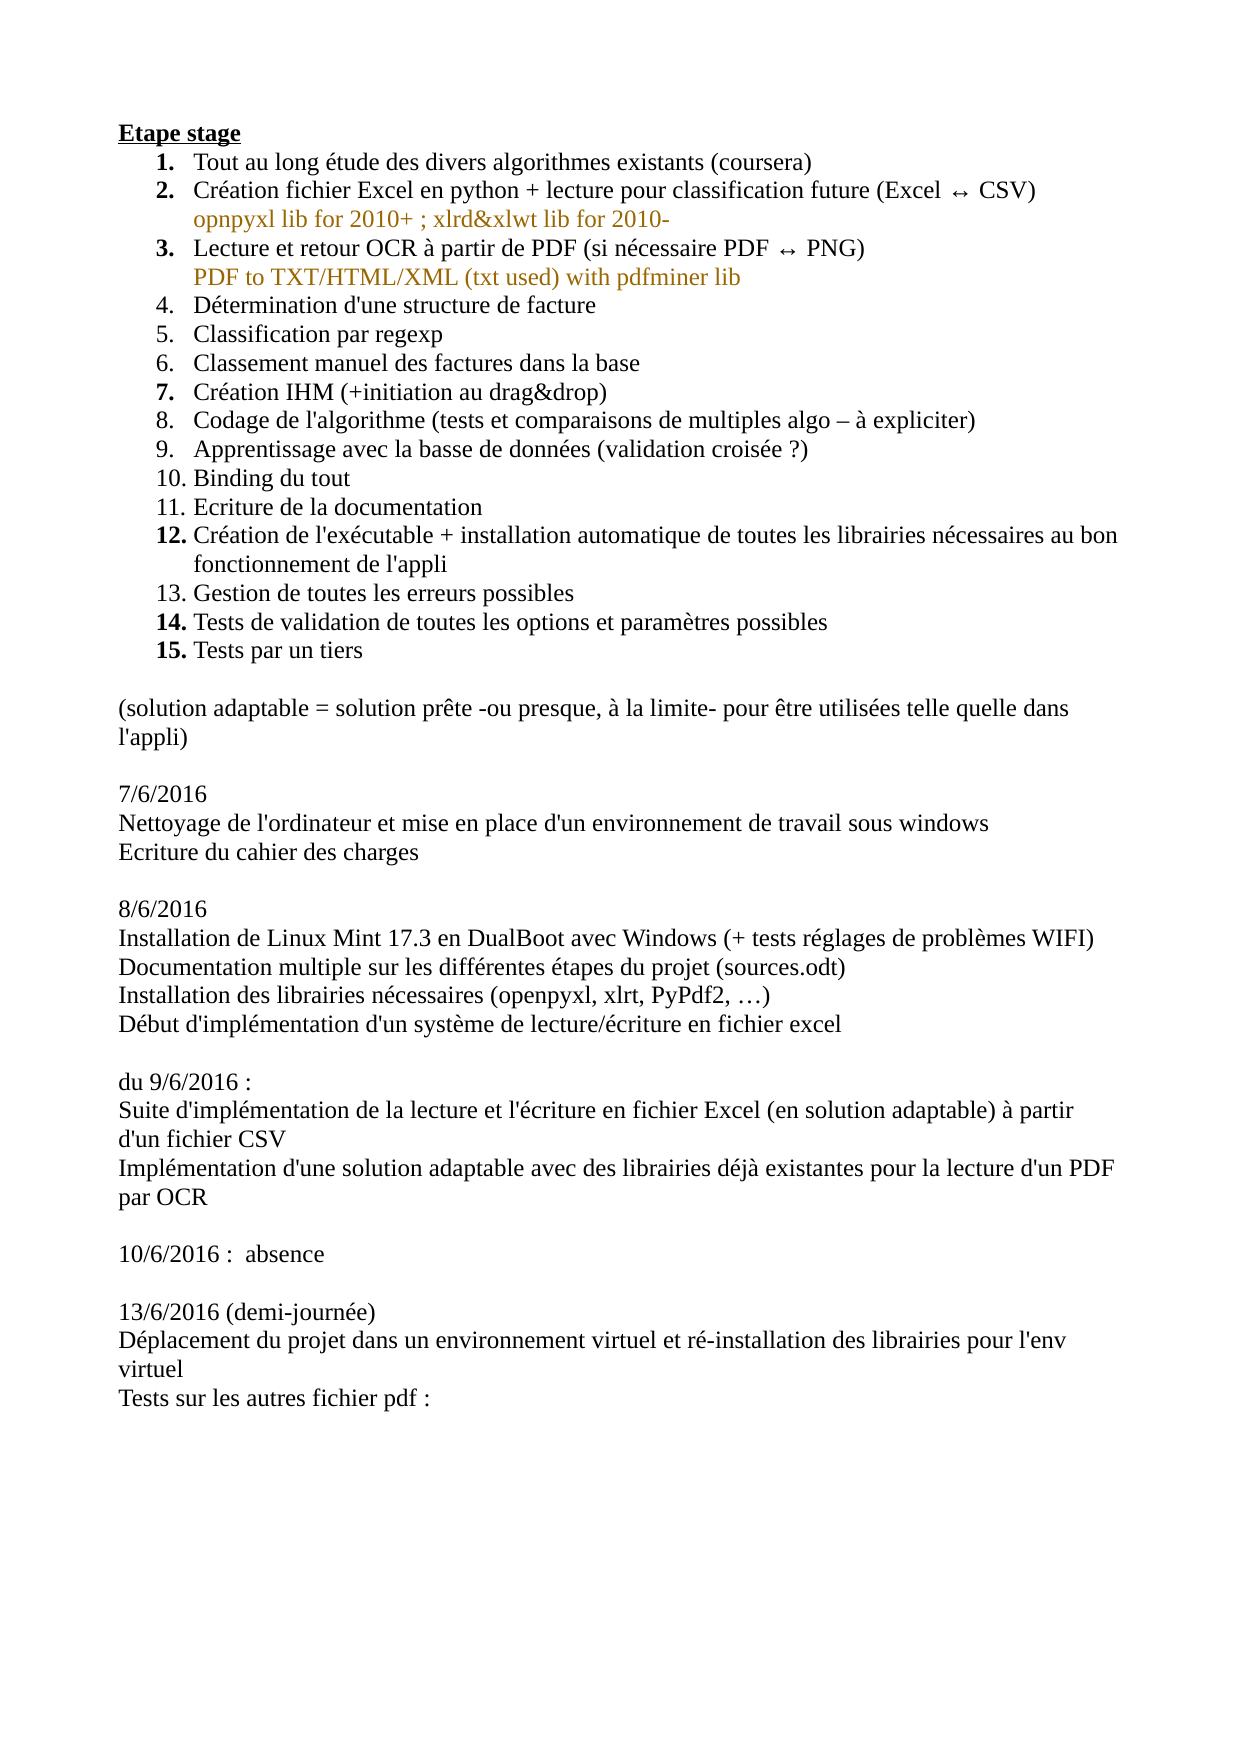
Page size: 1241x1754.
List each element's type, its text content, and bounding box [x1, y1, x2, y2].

text (solution adaptable = solution prête -ou presque, à la limite- pour être utilisées telle quelle dans l'appli) [118, 693, 1122, 751]
list PDF to TXT/HTML/XML (txt used) with pdfminer lib [156, 262, 1122, 291]
text Suite d'implémentation de la lecture et l'écriture en fichier Excel (en solution adaptable) à partir d'un fichier CSV [118, 1096, 1122, 1153]
list opnpyxl lib for 2010+ ; xlrd&xlwt lib for 2010- [156, 204, 1122, 233]
list Création de l'exécutable + installation automatique de toutes les librairies nécessaires au bon fonctionnement de l'appli [156, 521, 1122, 578]
text 13/6/2016 (demi-journée) [118, 1297, 1122, 1326]
text Nettoyage de l'ordinateur et mise en place d'un environnement de travail sous windows [118, 808, 1122, 837]
list Gestion de toutes les erreurs possibles [156, 578, 1122, 607]
list Apprentissage avec la basse de données (validation croisée ?) [156, 434, 1122, 463]
list Binding du tout [156, 463, 1122, 492]
list Classement manuel des factures dans la base [156, 348, 1122, 377]
text 10/6/2016 : absence [118, 1239, 1122, 1268]
text du 9/6/2016 : [118, 1067, 1122, 1096]
list Détermination d'une structure de facture [156, 291, 1122, 319]
text 8/6/2016 [118, 894, 1122, 923]
text Etape stage [118, 118, 1122, 147]
text Déplacement du projet dans un environnement virtuel et ré-installation des librairies pour l'env virtuel [118, 1326, 1122, 1383]
text Installation des librairies nécessaires (openpyxl, xlrt, PyPdf2, …) [118, 981, 1122, 1009]
text Implémentation d'une solution adaptable avec des librairies déjà existantes pour la lecture d'un PDF par OCR [118, 1153, 1122, 1211]
text Début d'implémentation d'un système de lecture/écriture en fichier excel [118, 1009, 1122, 1038]
list Tout au long étude des divers algorithmes existants (coursera) [156, 147, 1122, 176]
list Création fichier Excel en python + lecture pour classification future (Excel ↔ CSV) [156, 176, 1122, 204]
list Classification par regexp [156, 319, 1122, 348]
text Installation de Linux Mint 17.3 en DualBoot avec Windows (+ tests réglages de problèmes WIFI) [118, 923, 1122, 952]
list Tests par un tiers [156, 636, 1122, 664]
list Tests de validation de toutes les options et paramètres possibles [156, 607, 1122, 636]
text Tests sur les autres fichier pdf : [118, 1383, 1122, 1412]
list Codage de l'algorithme (tests et comparaisons de multiples algo – à expliciter) [156, 406, 1122, 434]
text 7/6/2016 [118, 779, 1122, 808]
text Ecriture du cahier des charges [118, 837, 1122, 866]
list Lecture et retour OCR à partir de PDF (si nécessaire PDF ↔ PNG) [156, 233, 1122, 262]
list Ecriture de la documentation [156, 492, 1122, 521]
text Documentation multiple sur les différentes étapes du projet (sources.odt) [118, 952, 1122, 981]
list Création IHM (+initiation au drag&drop) [156, 377, 1122, 406]
